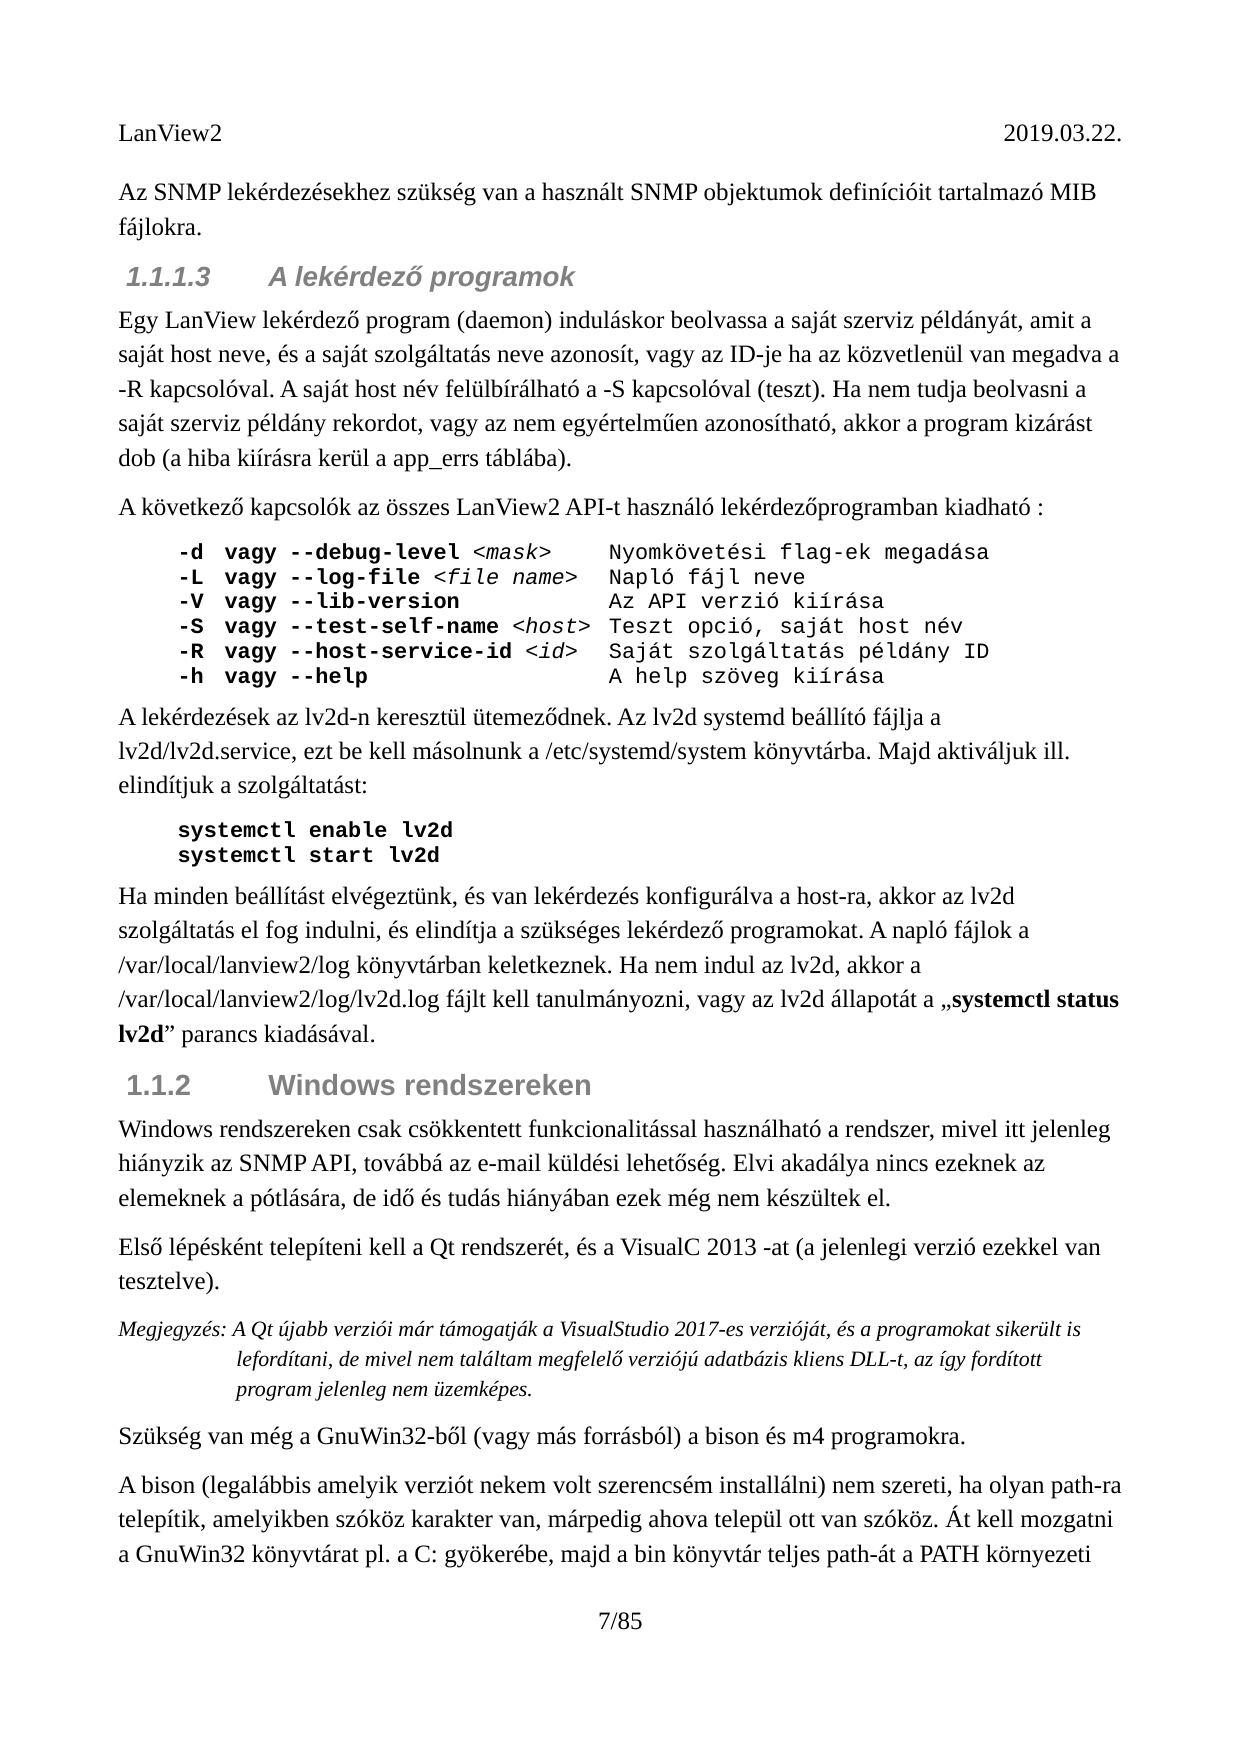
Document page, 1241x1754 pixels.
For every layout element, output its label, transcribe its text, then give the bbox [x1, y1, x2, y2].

text Szükség van még a GnuWin32-ből (vagy más forrásból) a bison és m4 programokra. [118, 1421, 1122, 1449]
text A lekérdezések az lv2d-n keresztül ütemeződnek. Az lv2d systemd beállító fájlja a lv2d/lv2d.service, ezt be kell másolnunk a /etc/systemd/system könyvtárba. Majd aktiváljuk ill. elindítjuk a szolgáltatást: [118, 702, 1122, 799]
subtitle A lekérdező programok [118, 261, 1122, 292]
text A bison (legalábbis amelyik verziót nekem volt szerencsém installálni) nem szereti, ha olyan path-ra telepítik, amelyikben szóköz karakter van, márpedig ahova települ ott van szóköz. Át kell mozgatni a GnuWin32 könyvtárat pl. a C: gyökerébe, majd a bin könyvtár teljes path-át a PATH környezeti [118, 1470, 1122, 1567]
text Az SNMP lekérdezésekhez szükség van a használt SNMP objektumok definícióit tartalmazó MIB fájlokra. [118, 177, 1122, 240]
text Egy LanView lekérdező program (daemon) induláskor beolvassa a saját szerviz példányát, amit a saját host neve, és a saját szolgáltatás neve azonosít, vagy az ID-je ha az közvetlenül van megadva a -R kapcsolóval. A saját host név felülbírálható a -S kapcsolóval (teszt). Ha nem tudja beolvasni a saját szerviz példány rekordot, vagy az nem egyértelműen azonosítható, akkor a program kizárást dob (a hiba kiírásra kerül a app_errs táblába). [118, 305, 1122, 472]
text Ha minden beállítást elvégeztünk, és van lekérdezés konfigurálva a host-ra, akkor az lv2d szolgáltatás el fog indulni, és elindítja a szükséges lekérdező programokat. A napló fájlok a /var/local/lanview2/log könyvtárban keletkeznek. Ha nem indul az lv2d, akkor a /var/local/lanview2/log/lv2d.log fájlt kell tanulmányozni, vagy az lv2d állapotát a „systemctl status lv2d” parancs kiadásával. [118, 881, 1122, 1048]
text systemctl enable lv2d systemctl start lv2d [177, 819, 1122, 869]
text Első lépésként telepíteni kell a Qt rendszerét, és a VisualC 2013 -at (a jelenlegi verzió ezekkel van tesztelve). [118, 1232, 1122, 1295]
text Windows rendszereken csak csökkentett funkcionalitással használható a rendszer, mivel itt jelenleg hiányzik az SNMP API, továbbá az e-mail küldési lehetőség. Elvi akadálya nincs ezeknek az elemeknek a pótlására, de idő és tudás hiányában ezek még nem készültek el. [118, 1114, 1122, 1212]
subtitle Windows rendszereken [118, 1068, 1122, 1101]
text A következő kapcsolók az összes LanView2 API-t használó lekérdezőprogramban kiadható : [118, 492, 1122, 521]
text -d vagy --debug-level <mask> Nyomkövetési flag-ek megadása -L vagy --log-file <file name> Napló fájl neve -V vagy --lib-version Az API verzió kiírása -S vagy --test-self-name <host> Teszt opció, saját host név -R vagy --host-service-id <id> Saját szolgáltatás példány ID -h vagy --help A help szöveg kiírása [177, 541, 1122, 690]
text Megjegyzés: A Qt újabb verziói már támogatják a VisualStudio 2017-es verzióját, és a programokat sikerült is lefordítani, de mivel nem találtam megfelelő verziójú adatbázis kliens DLL-t, az így fordított program jelenleg nem üzemképes. [118, 1316, 1122, 1401]
